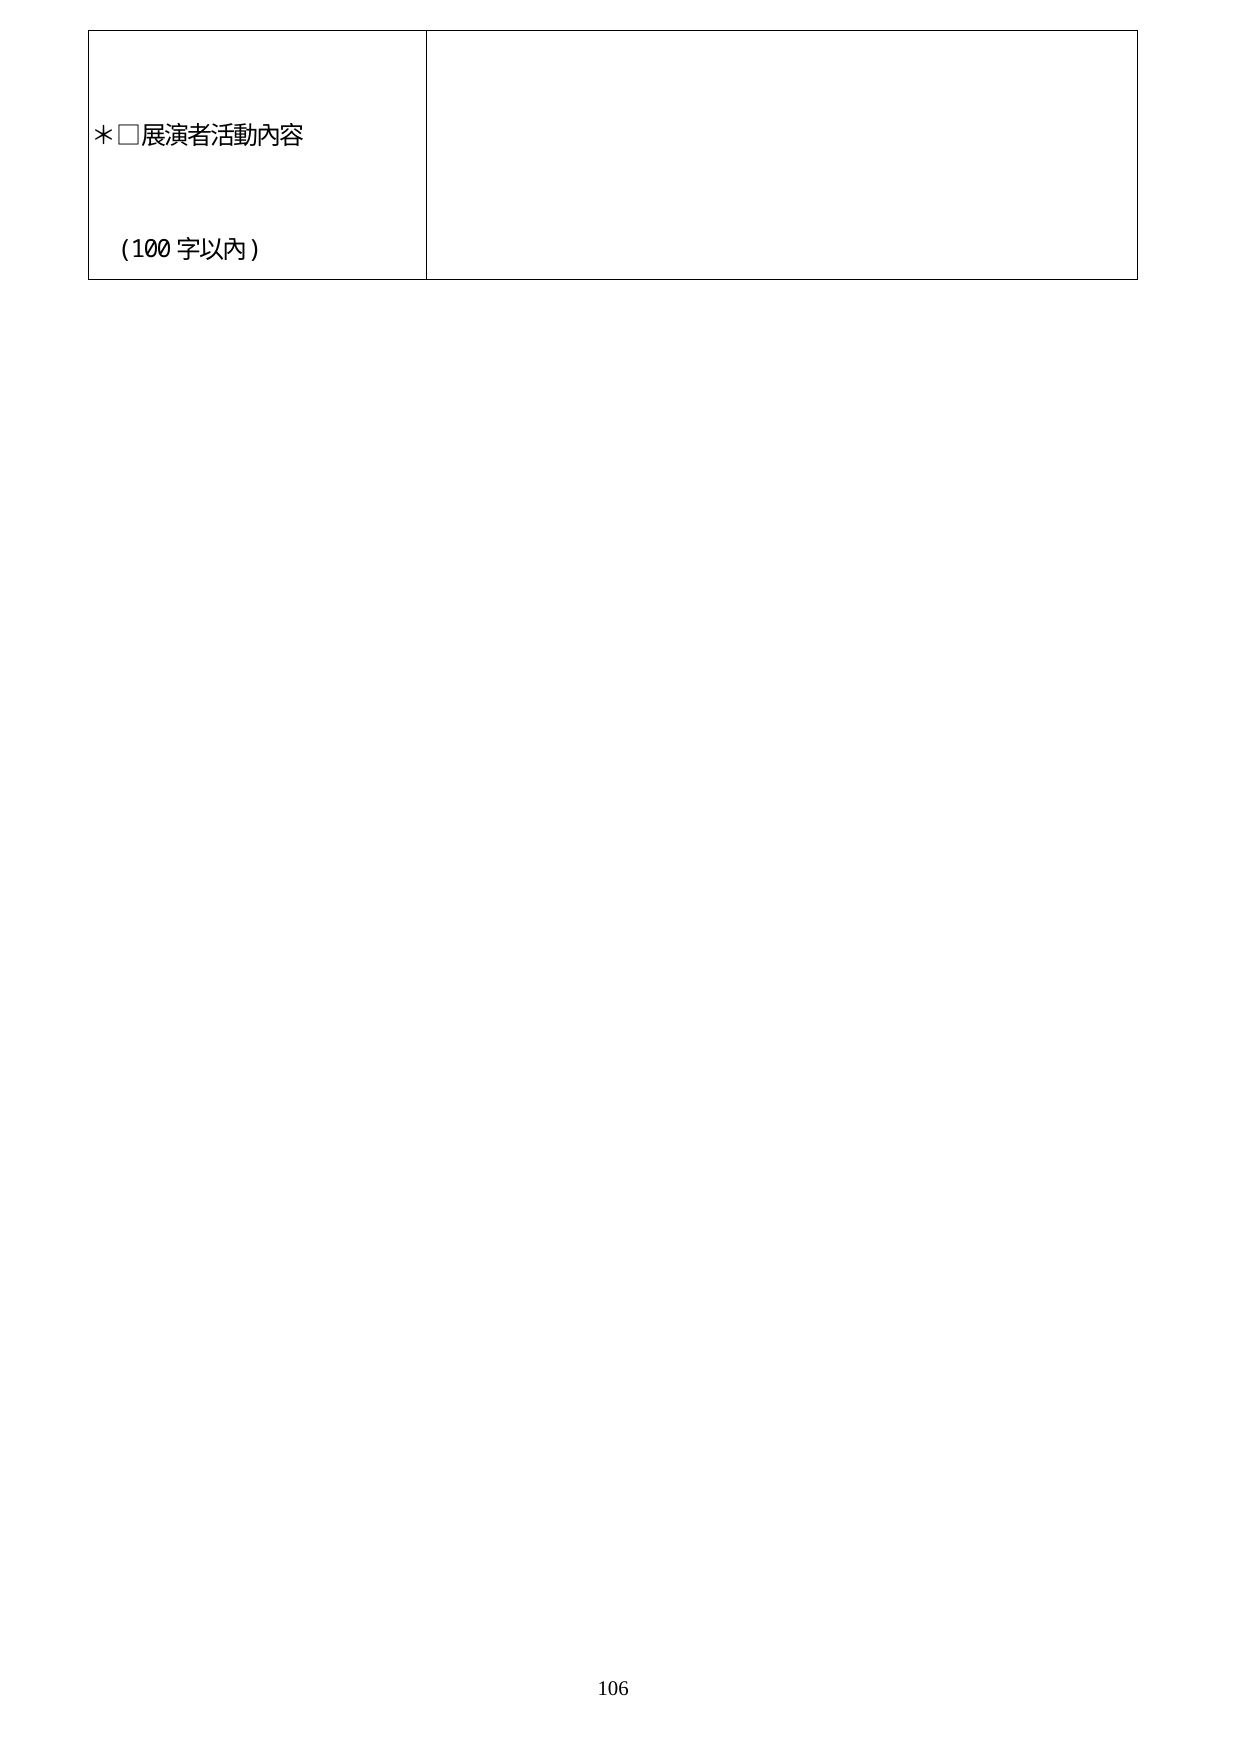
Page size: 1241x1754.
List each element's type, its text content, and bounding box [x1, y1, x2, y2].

table_cell ＊□展演者活動內容 (100字以內) [89, 31, 426, 279]
table_cell [427, 31, 1137, 279]
